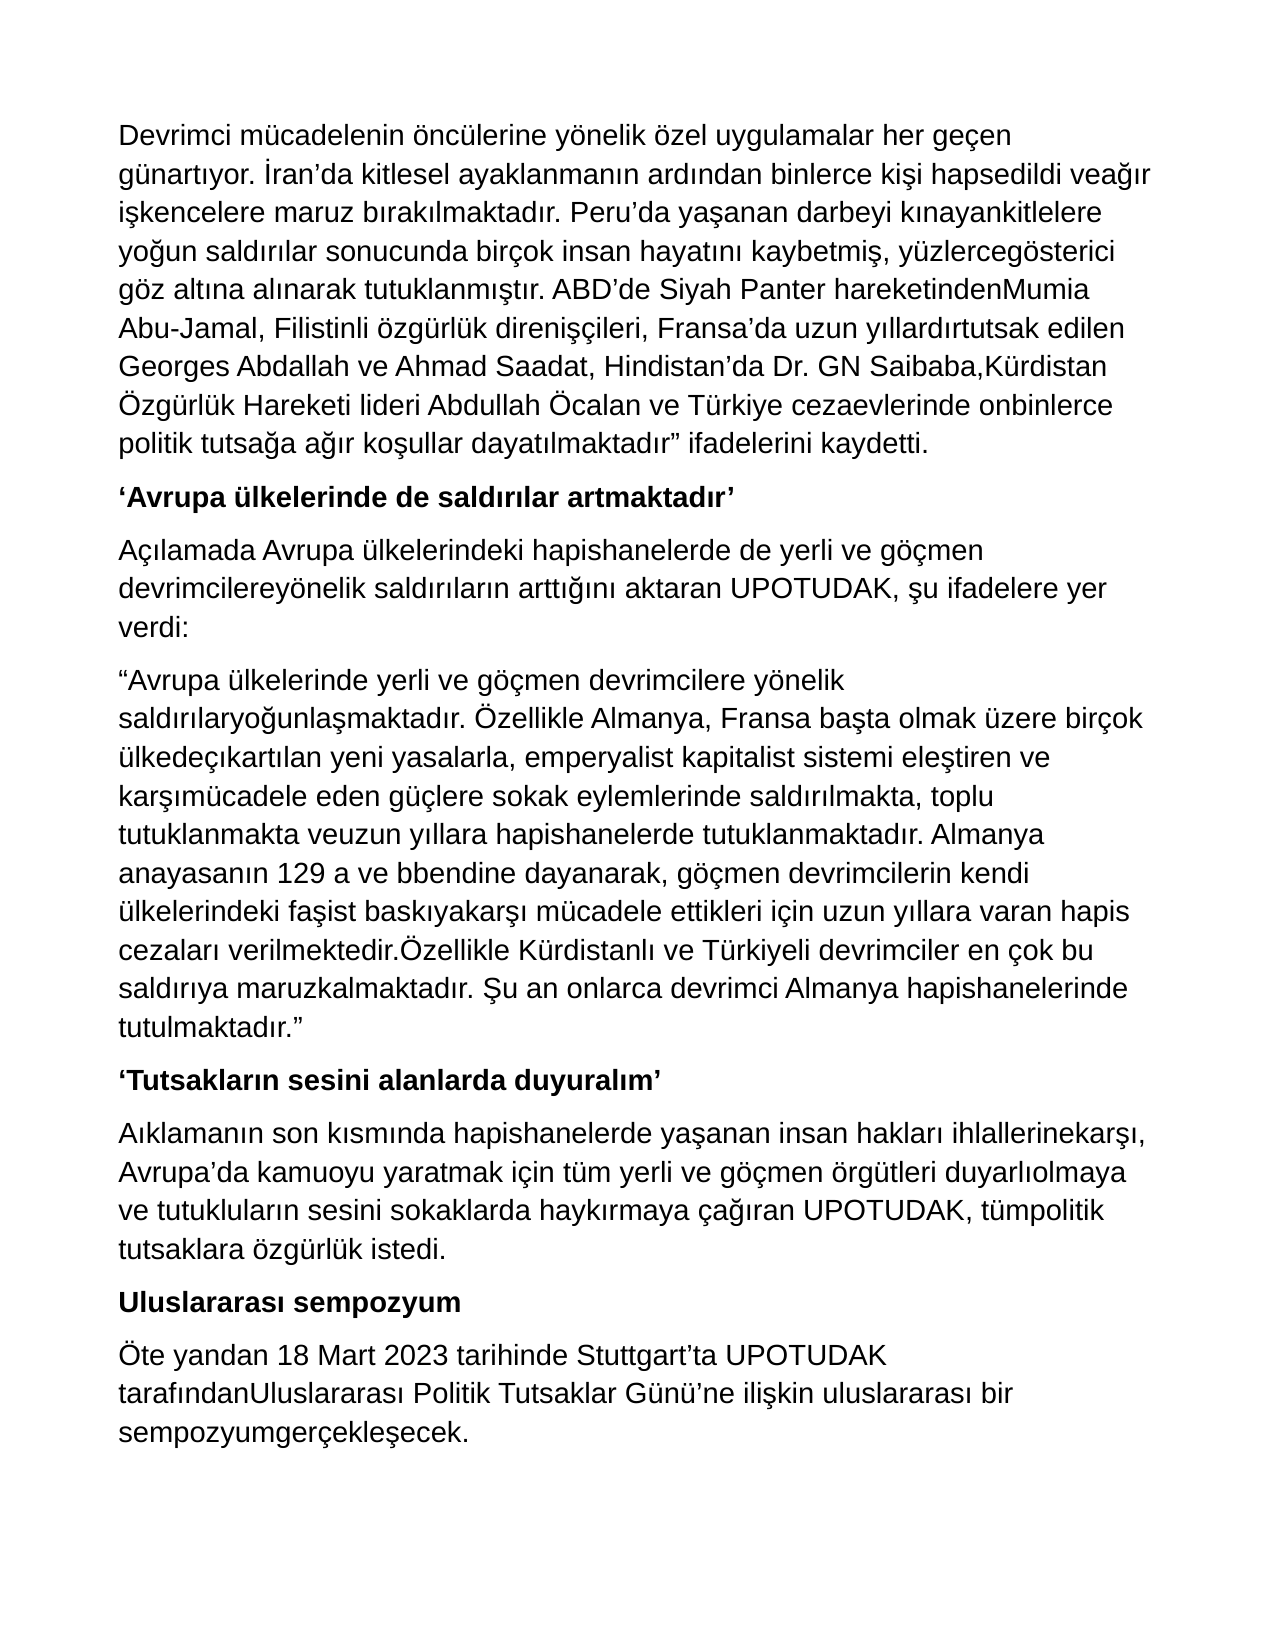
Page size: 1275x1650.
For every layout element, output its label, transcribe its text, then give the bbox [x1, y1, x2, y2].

text ‘Tutsakların sesini alanlarda duyuralım’ [118, 1063, 1157, 1096]
text ‘Avrupa ülkelerinde de saldırılar artmaktadır’ [118, 479, 1157, 513]
text Açılamada Avrupa ülkelerindeki hapishanelerde de yerli ve göçmen devrimcilereyönelik saldırıların arttığını aktaran UPOTUDAK, şu ifadelere yer verdi: [118, 533, 1157, 643]
text Devrimci mücadelenin öncülerine yönelik özel uygulamalar her geçen günartıyor. İran’da kitlesel ayaklanmanın ardından binlerce kişi hapsedildi veağır işkencelere maruz bırakılmaktadır. Peru’da yaşanan darbeyi kınayankitlelere yoğun saldırılar sonucunda birçok insan hayatını kaybetmiş, yüzlercegösterici göz altına alınarak tutuklanmıştır. ABD’de Siyah Panter hareketindenMumia Abu-Jamal, Filistinli özgürlük direnişçileri, Fransa’da uzun yıllardırtutsak edilen Georges Abdallah ve Ahmad Saadat, Hindistan’da Dr. GN Saibaba,Kürdistan Özgürlük Hareketi lideri Abdullah Öcalan ve Türkiye cezaevlerinde onbinlerce politik tutsağa ağır koşullar dayatılmaktadır” ifadelerini kaydetti. [118, 118, 1157, 460]
text “Avrupa ülkelerinde yerli ve göçmen devrimcilere yönelik saldırılaryoğunlaşmaktadır. Özellikle Almanya, Fransa başta olmak üzere birçok ülkedeçıkartılan yeni yasalarla, emperyalist kapitalist sistemi eleştiren ve karşımücadele eden güçlere sokak eylemlerinde saldırılmakta, toplu tutuklanmakta veuzun yıllara hapishanelerde tutuklanmaktadır. Almanya anayasanın 129 a ve bbendine dayanarak, göçmen devrimcilerin kendi ülkelerindeki faşist baskıyakarşı mücadele ettikleri için uzun yıllara varan hapis cezaları verilmektedir.Özellikle Kürdistanlı ve Türkiyeli devrimciler en çok bu saldırıya maruzkalmaktadır. Şu an onlarca devrimci Almanya hapishanelerinde tutulmaktadır.” [118, 663, 1157, 1043]
text Aıklamanın son kısmında hapishanelerde yaşanan insan hakları ihlallerinekarşı, Avrupa’da kamuoyu yaratmak için tüm yerli ve göçmen örgütleri duyarlıolmaya ve tutukluların sesini sokaklarda haykırmaya çağıran UPOTUDAK, tümpolitik tutsaklara özgürlük istedi. [118, 1116, 1157, 1265]
text Öte yandan 18 Mart 2023 tarihinde Stuttgart’ta UPOTUDAK tarafındanUluslararası Politik Tutsaklar Günü’ne ilişkin uluslararası bir sempozyumgerçekleşecek. [118, 1338, 1157, 1448]
text Uluslararası sempozyum [118, 1285, 1157, 1318]
